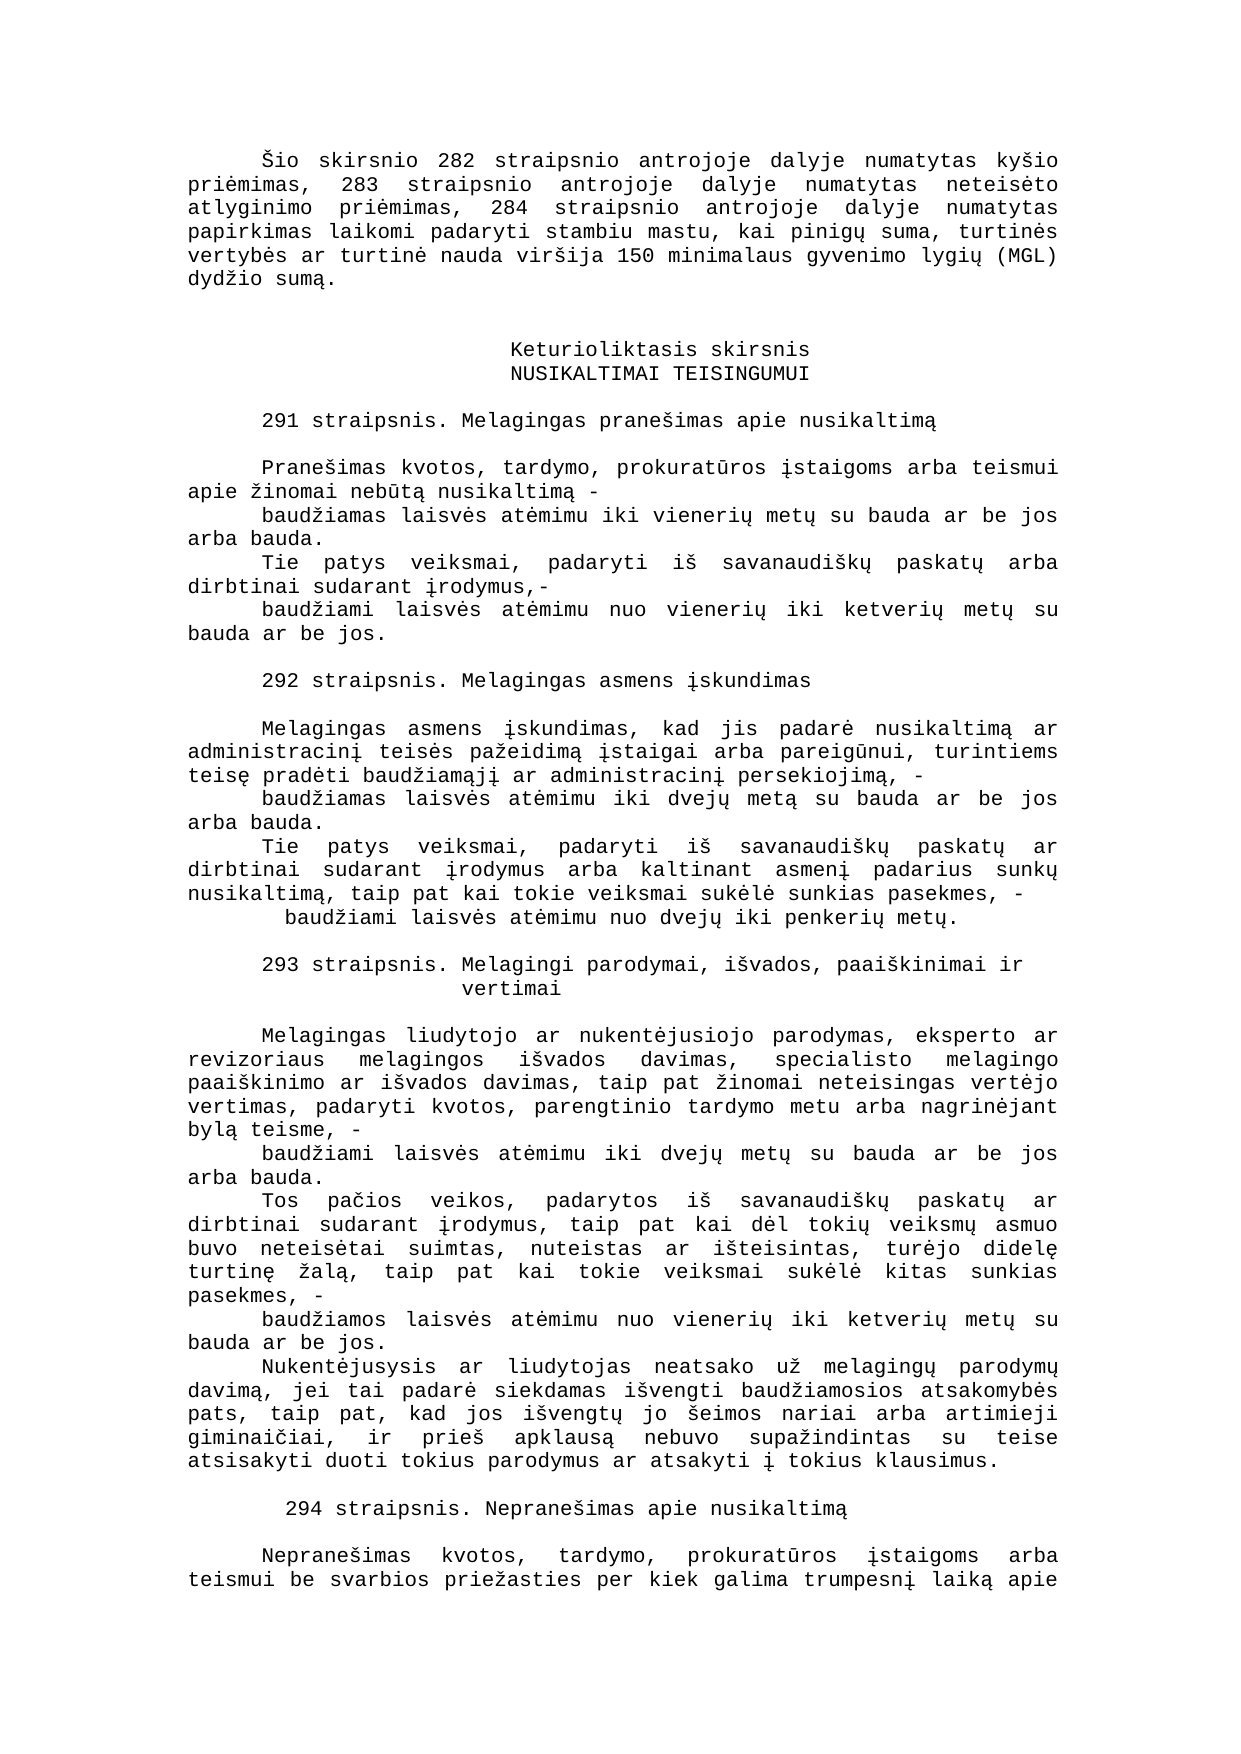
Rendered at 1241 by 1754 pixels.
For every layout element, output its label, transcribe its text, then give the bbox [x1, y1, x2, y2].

text Tie patys veiksmai, padaryti iš savanaudiškų paskatų ar dirbtinai sudarant įrodymus arba kaltinant asmenį padarius sunkų nusikaltimą, taip pat kai tokie veiksmai sukėlė sunkias pasekmes, - [187, 836, 1059, 907]
text baudžiamos laisvės atėmimu nuo vienerių iki ketverių metų su bauda ar be jos. [187, 1309, 1059, 1356]
text 292 straipsnis. Melagingas asmens įskundimas [206, 670, 1059, 694]
text Tos pačios veikos, padarytos iš savanaudiškų paskatų ar dirbtinai sudarant įrodymus, taip pat kai dėl tokių veiksmų asmuo buvo neteisėtai suimtas, nuteistas ar išteisintas, turėjo didelę turtinę žalą, taip pat kai tokie veiksmai sukėlė kitas sunkias pasekmes, - [187, 1190, 1059, 1309]
text Melagingas asmens įskundimas, kad jis padarė nusikaltimą ar administracinį teisės pažeidimą įstaigai arba pareigūnui, turintiems teisę pradėti baudžiamąjį ar administracinį persekiojimą, - [187, 717, 1059, 788]
text Melagingas liudytojo ar nukentėjusiojo parodymas, eksperto ar revizoriaus melagingos išvados davimas, specialisto melagingo paaiškinimo ar išvados davimas, taip pat žinomai neteisingas vertėjo vertimas, padaryti kvotos, parengtinio tardymo metu arba nagrinėjant bylą teisme, - [187, 1025, 1059, 1143]
text 293 straipsnis. Melagingi parodymai, išvados, paaiškinimai ir [261, 954, 1059, 978]
text vertimai [261, 978, 1059, 1001]
text Tie patys veiksmai, padaryti iš savanaudiškų paskatų arba dirbtinai sudarant įrodymus,- [187, 552, 1059, 599]
text Nepranešimas kvotos, tardymo, prokuratūros įstaigoms arba teismui be svarbios priežasties per kiek galima trumpesnį laiką apie [187, 1545, 1059, 1592]
text 291 straipsnis. Melagingas pranešimas apie nusikaltimą [187, 410, 1059, 434]
text 294 straipsnis. Nepranešimas apie nusikaltimą [211, 1498, 1059, 1521]
text Nukentėjusysis ar liudytojas neatsako už melagingų parodymų davimą, jei tai padarė siekdamas išvengti baudžiamosios atsakomybės pats, taip pat, kad jos išvengtų jo šeimos nariai arba artimieji giminaičiai, ir prieš apklausą nebuvo supažindintas su teise atsisakyti duoti tokius parodymus ar atsakyti į tokius klausimus. [187, 1356, 1059, 1474]
text baudžiamas laisvės atėmimu iki vienerių metų su bauda ar be jos arba bauda. [187, 505, 1059, 552]
text baudžiami laisvės atėmimu nuo vienerių iki ketverių metų su bauda ar be jos. [187, 599, 1059, 647]
text Šio skirsnio 282 straipsnio antrojoje dalyje numatytas kyšio priėmimas, 283 straipsnio antrojoje dalyje numatytas neteisėto atlyginimo priėmimas, 284 straipsnio antrojoje dalyje numatytas papirkimas laikomi padaryti stambiu mastu, kai pinigų suma, turtinės vertybės ar turtinė nauda viršija 150 minimalaus gyvenimo lygių (MGL) dydžio sumą. [187, 150, 1059, 292]
text NUSIKALTIMAI TEISINGUMUI [187, 363, 1059, 386]
text Keturioliktasis skirsnis [187, 339, 1059, 363]
text Pranešimas kvotos, tardymo, prokuratūros įstaigoms arba teismui apie žinomai nebūtą nusikaltimą - [187, 457, 1059, 505]
text baudžiami laisvės atėmimu iki dvejų metų su bauda ar be jos arba bauda. [187, 1143, 1059, 1190]
text baudžiamas laisvės atėmimu iki dvejų metą su bauda ar be jos arba bauda. [187, 788, 1059, 836]
text baudžiami laisvės atėmimu nuo dvejų iki penkerių metų. [210, 907, 1059, 930]
